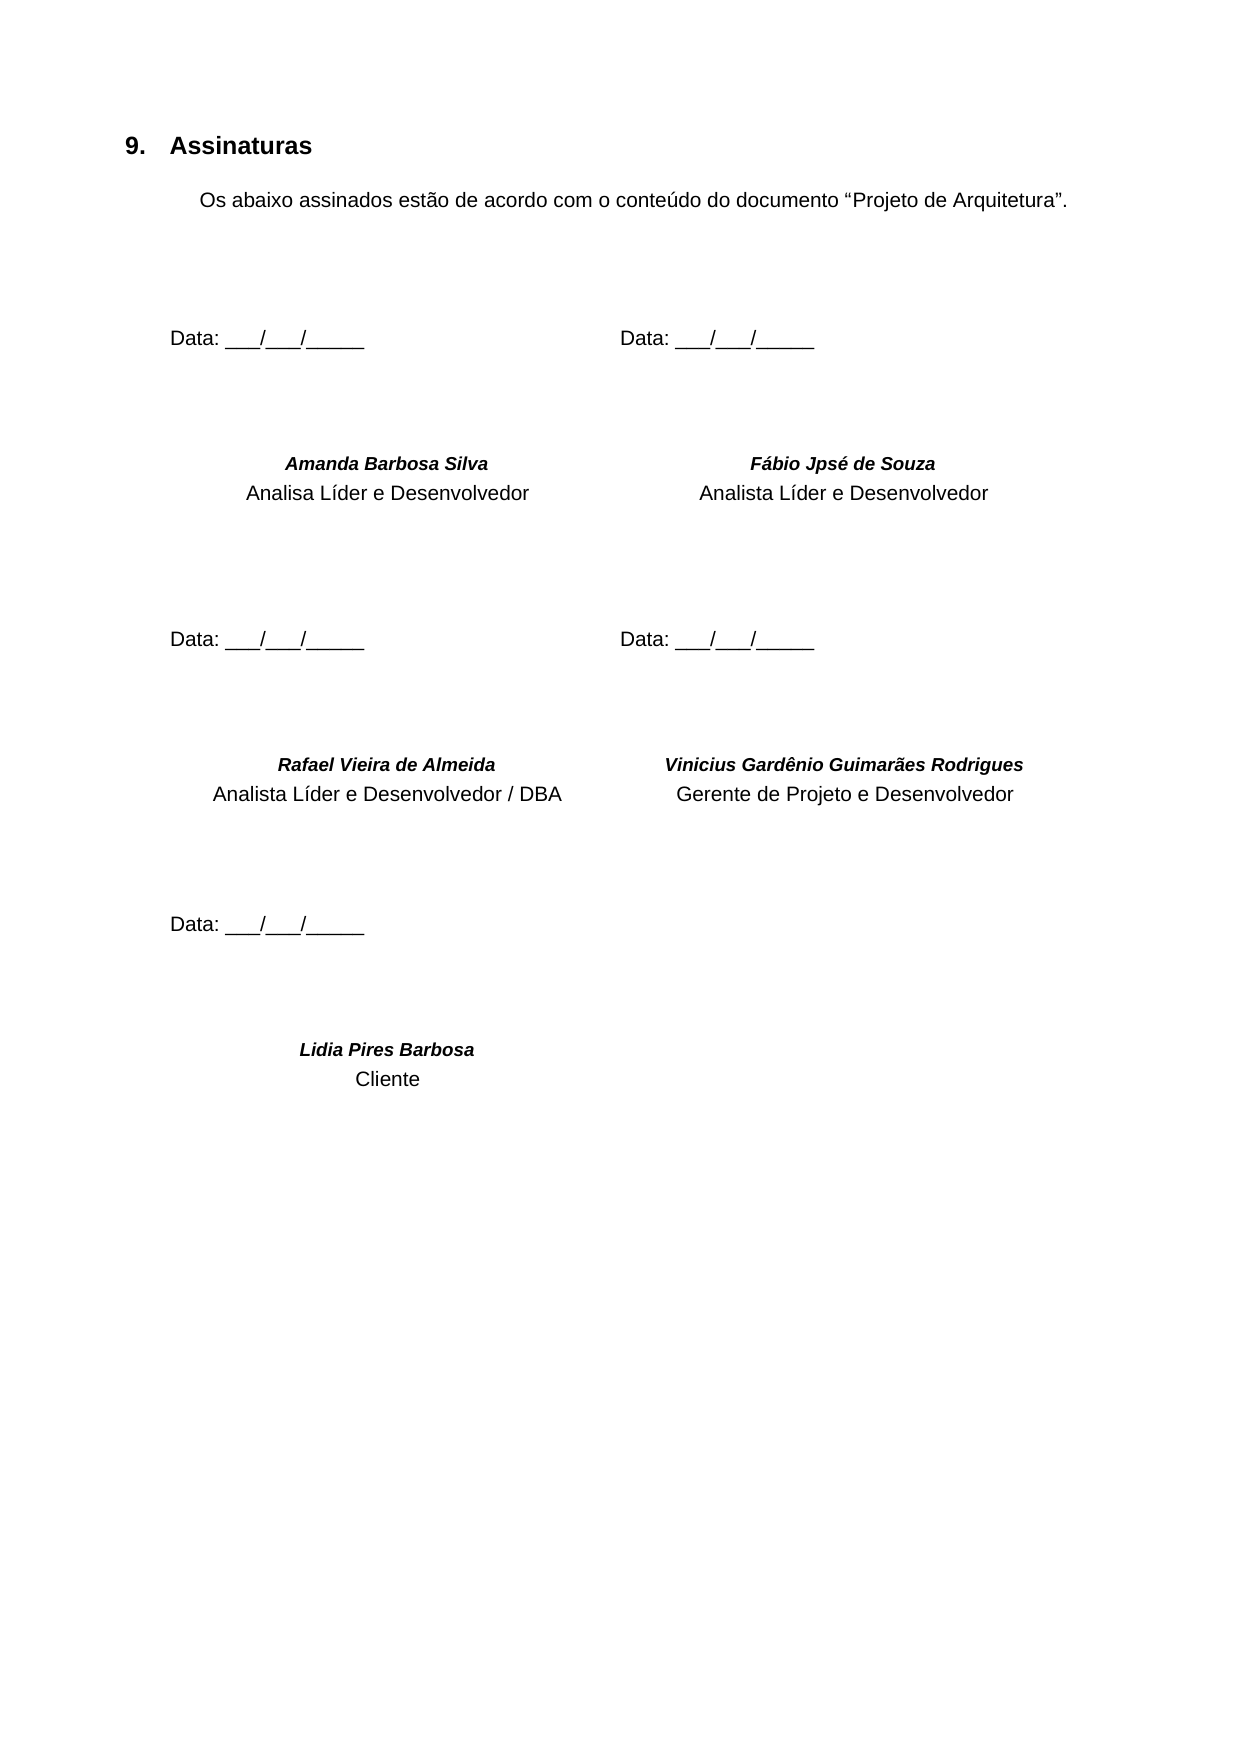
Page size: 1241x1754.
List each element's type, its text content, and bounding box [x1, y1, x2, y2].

table_header Data: ___/___/_____ [613, 289, 1075, 447]
table_header Data: ___/___/_____ [163, 876, 613, 1033]
table_cell Amanda Barbosa Silva Analisa Líder e Desenvolvedor [163, 447, 612, 517]
table_cell Lidia Pires Barbosa Cliente [163, 1033, 613, 1104]
subtitle Assinaturas [125, 131, 1100, 159]
table_cell Rafael Vieira de Almeida Analista Líder e Desenvolvedor / DBA [163, 748, 612, 818]
table_header Data: ___/___/_____ [613, 590, 1077, 747]
table_header Data: ___/___/_____ [163, 590, 612, 747]
table_cell Vinicius Gardênio Guimarães Rodrigues Gerente de Projeto e Desenvolvedor [613, 748, 1077, 818]
table_header Data: ___/___/_____ [163, 289, 612, 447]
title Os abaixo assinados estão de acordo com o conteúdo do documento “Projeto de Arquitetura”. [162, 188, 1100, 212]
table_cell Fábio Jpsé de Souza Analista Líder e Desenvolvedor [613, 447, 1075, 517]
